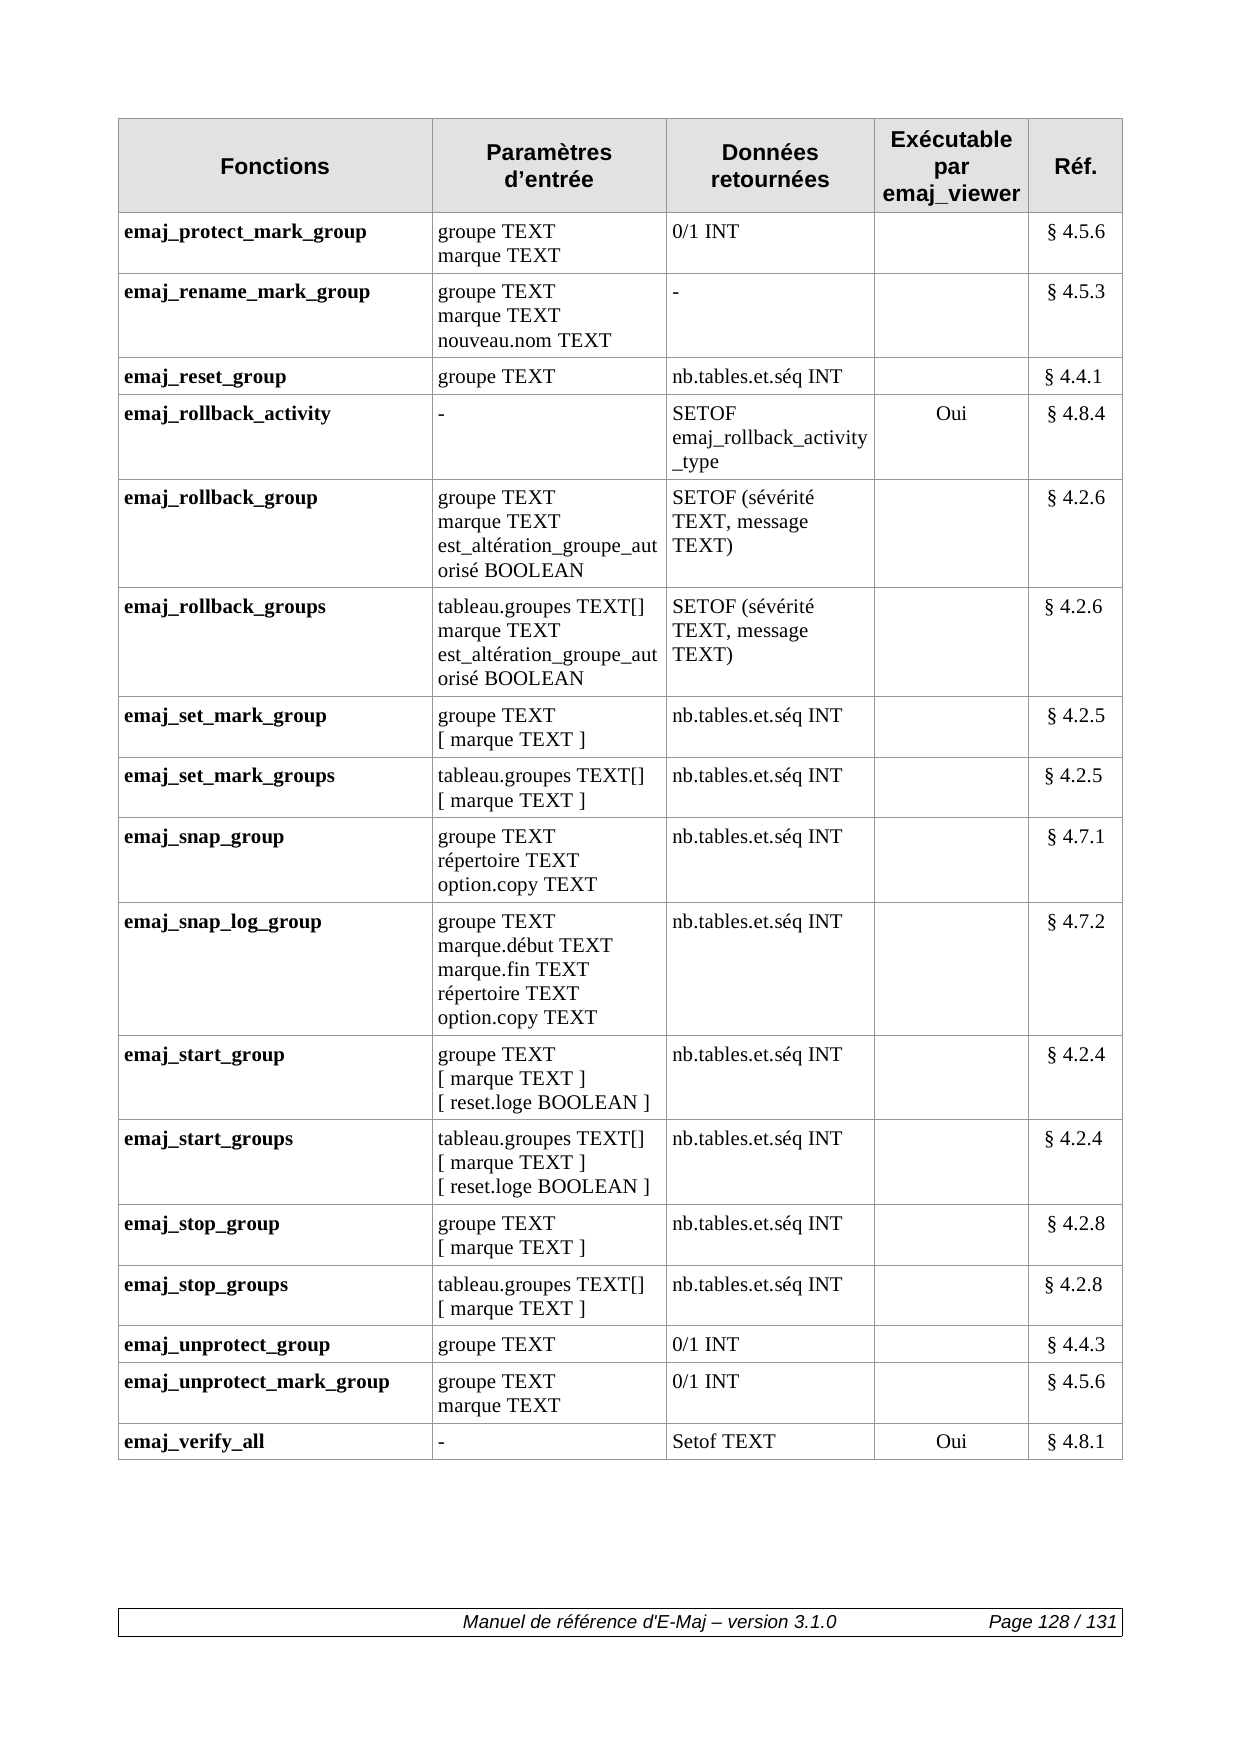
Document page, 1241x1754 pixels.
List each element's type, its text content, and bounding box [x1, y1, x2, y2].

table_cell [875, 213, 1028, 272]
table_cell groupe TEXT [ marque TEXT ] [433, 697, 666, 757]
table_cell [875, 1036, 1028, 1119]
table_cell emaj_protect_mark_group [119, 213, 432, 272]
table_cell Oui [875, 395, 1028, 478]
table_cell nb.tables.et.séq INT [667, 1120, 874, 1204]
table_header Données retournées [667, 119, 874, 212]
table_cell groupe TEXT marque TEXT [433, 213, 666, 272]
table_cell § 4.7.2 [1029, 903, 1122, 1035]
table_cell § 4.2.6 [1029, 588, 1122, 696]
table_cell § 4.7.1 [1029, 818, 1122, 902]
table_cell § 4.5.3 [1029, 274, 1122, 357]
table_cell emaj_start_groups [119, 1120, 432, 1204]
table_cell tableau.groupes TEXT[] [ marque TEXT ] [433, 1266, 666, 1325]
table_cell [875, 903, 1028, 1035]
table_cell § 4.4.1 [1029, 358, 1122, 394]
table_cell emaj_unprotect_mark_group [119, 1363, 432, 1422]
table_cell groupe TEXT répertoire TEXT option.copy TEXT [433, 818, 666, 902]
table_cell [875, 1266, 1028, 1325]
table_cell § 4.8.1 [1029, 1424, 1122, 1459]
table_cell - [667, 274, 874, 357]
table_cell groupe TEXT [ marque TEXT ] [433, 1205, 666, 1265]
table_cell § 4.2.5 [1029, 697, 1122, 757]
table_cell nb.tables.et.séq INT [667, 818, 874, 902]
table_cell [875, 1326, 1028, 1362]
table_cell emaj_rollback_groups [119, 588, 432, 696]
table_cell emaj_rename_mark_group [119, 274, 432, 357]
table_cell Setof TEXT [667, 1424, 874, 1459]
table_cell groupe TEXT marque TEXT est_altération_groupe_autorisé BOOLEAN [433, 480, 666, 587]
table_cell [875, 274, 1028, 357]
table_cell 0/1 INT [667, 1326, 874, 1362]
table_cell § 4.2.4 [1029, 1036, 1122, 1119]
table_cell groupe TEXT [ marque TEXT ] [ reset.loge BOOLEAN ] [433, 1036, 666, 1119]
table_cell [875, 1120, 1028, 1204]
table_cell nb.tables.et.séq INT [667, 903, 874, 1035]
table_cell § 4.8.4 [1029, 395, 1122, 478]
table_cell emaj_reset_group [119, 358, 432, 394]
table_header Réf. [1029, 119, 1122, 212]
table_cell Oui [875, 1424, 1028, 1459]
table_cell § 4.2.5 [1029, 758, 1122, 817]
table_cell [875, 358, 1028, 394]
table_header Exécutable par emaj_viewer [875, 119, 1028, 212]
table_cell emaj_unprotect_group [119, 1326, 432, 1362]
table_cell emaj_rollback_group [119, 480, 432, 587]
table_cell emaj_set_mark_groups [119, 758, 432, 817]
table_cell [875, 480, 1028, 587]
table_cell emaj_snap_group [119, 818, 432, 902]
table_cell [875, 1363, 1028, 1422]
table_cell SETOF (sévérité TEXT, message TEXT) [667, 480, 874, 587]
table_cell emaj_verify_all [119, 1424, 432, 1459]
table_cell § 4.4.3 [1029, 1326, 1122, 1362]
table_cell emaj_stop_group [119, 1205, 432, 1265]
table_cell tableau.groupes TEXT[] [ marque TEXT ] [ reset.loge BOOLEAN ] [433, 1120, 666, 1204]
table_cell emaj_set_mark_group [119, 697, 432, 757]
table_cell emaj_rollback_activity [119, 395, 432, 478]
table_cell nb.tables.et.séq INT [667, 1205, 874, 1265]
table_cell nb.tables.et.séq INT [667, 358, 874, 394]
table_cell [875, 818, 1028, 902]
table_cell [875, 1205, 1028, 1265]
table_cell § 4.5.6 [1029, 213, 1122, 272]
table_cell nb.tables.et.séq INT [667, 1266, 874, 1325]
table_cell SETOF emaj_rollback_activity_type [667, 395, 874, 478]
table_cell [875, 758, 1028, 817]
table_header Paramètres d’entrée [433, 119, 666, 212]
table_cell 0/1 INT [667, 1363, 874, 1422]
table_cell - [433, 395, 666, 478]
table_cell groupe TEXT [433, 358, 666, 394]
table_cell § 4.2.8 [1029, 1205, 1122, 1265]
table_cell 0/1 INT [667, 213, 874, 272]
table_cell nb.tables.et.séq INT [667, 697, 874, 757]
table_cell § 4.2.4 [1029, 1120, 1122, 1204]
table_cell groupe TEXT marque TEXT nouveau.nom TEXT [433, 274, 666, 357]
table_cell nb.tables.et.séq INT [667, 758, 874, 817]
table_cell emaj_stop_groups [119, 1266, 432, 1325]
table_cell groupe TEXT [433, 1326, 666, 1362]
table_cell - [433, 1424, 666, 1459]
table_cell [875, 697, 1028, 757]
table_header Fonctions [119, 119, 432, 212]
table_cell [875, 588, 1028, 696]
table_cell tableau.groupes TEXT[] [ marque TEXT ] [433, 758, 666, 817]
table_cell § 4.2.8 [1029, 1266, 1122, 1325]
table_cell groupe TEXT marque.début TEXT marque.fin TEXT répertoire TEXT option.copy TEXT [433, 903, 666, 1035]
table_cell tableau.groupes TEXT[] marque TEXT est_altération_groupe_autorisé BOOLEAN [433, 588, 666, 696]
table_cell SETOF (sévérité TEXT, message TEXT) [667, 588, 874, 696]
table_cell nb.tables.et.séq INT [667, 1036, 874, 1119]
table_cell emaj_snap_log_group [119, 903, 432, 1035]
table_cell § 4.5.6 [1029, 1363, 1122, 1422]
table_cell § 4.2.6 [1029, 480, 1122, 587]
table_cell groupe TEXT marque TEXT [433, 1363, 666, 1422]
table_cell emaj_start_group [119, 1036, 432, 1119]
